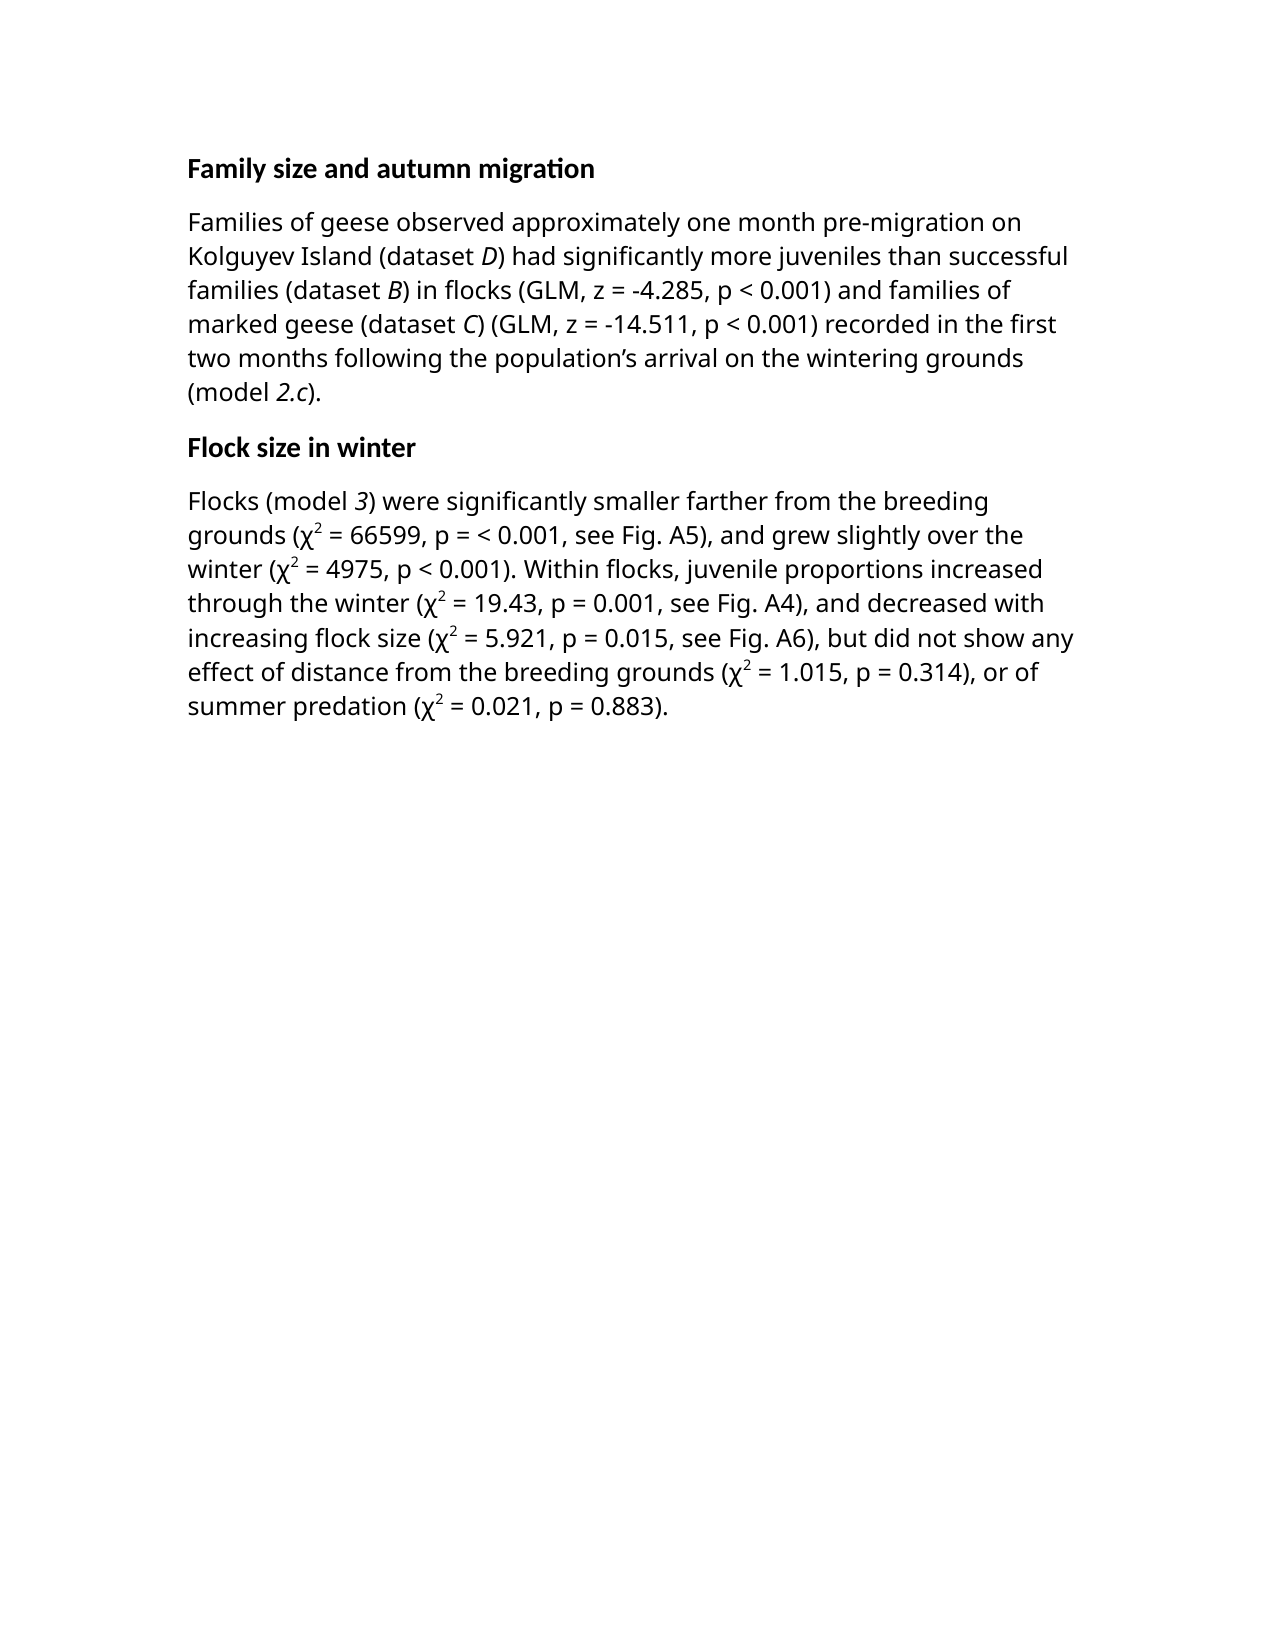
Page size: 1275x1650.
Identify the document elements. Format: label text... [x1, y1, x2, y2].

subtitle Family size and autumn migration [187, 150, 1087, 186]
text Families of geese observed approximately one month pre-migration on Kolguyev Island (dataset D) had significantly more juveniles than successful families (dataset B) in flocks (GLM, z = -4.285, p < 0.001) and families of marked geese (dataset C) (GLM, z = -14.511, p < 0.001) recorded in the first two months following the population’s arrival on the wintering grounds (model 2.c). [187, 204, 1087, 409]
subtitle Flock size in winter [187, 429, 1087, 465]
text Flocks (model 3) were significantly smaller farther from the breeding grounds (χ2 = 66599, p = < 0.001, see Fig. A5), and grew slightly over the winter (χ2 = 4975, p < 0.001). Within flocks, juvenile proportions increased through the winter (χ2 = 19.43, p = 0.001, see Fig. A4), and decreased with increasing flock size (χ2 = 5.921, p = 0.015, see Fig. A6), but did not show any effect of distance from the breeding grounds (χ2 = 1.015, p = 0.314), or of summer predation (χ2 = 0.021, p = 0.883). [187, 484, 1087, 722]
